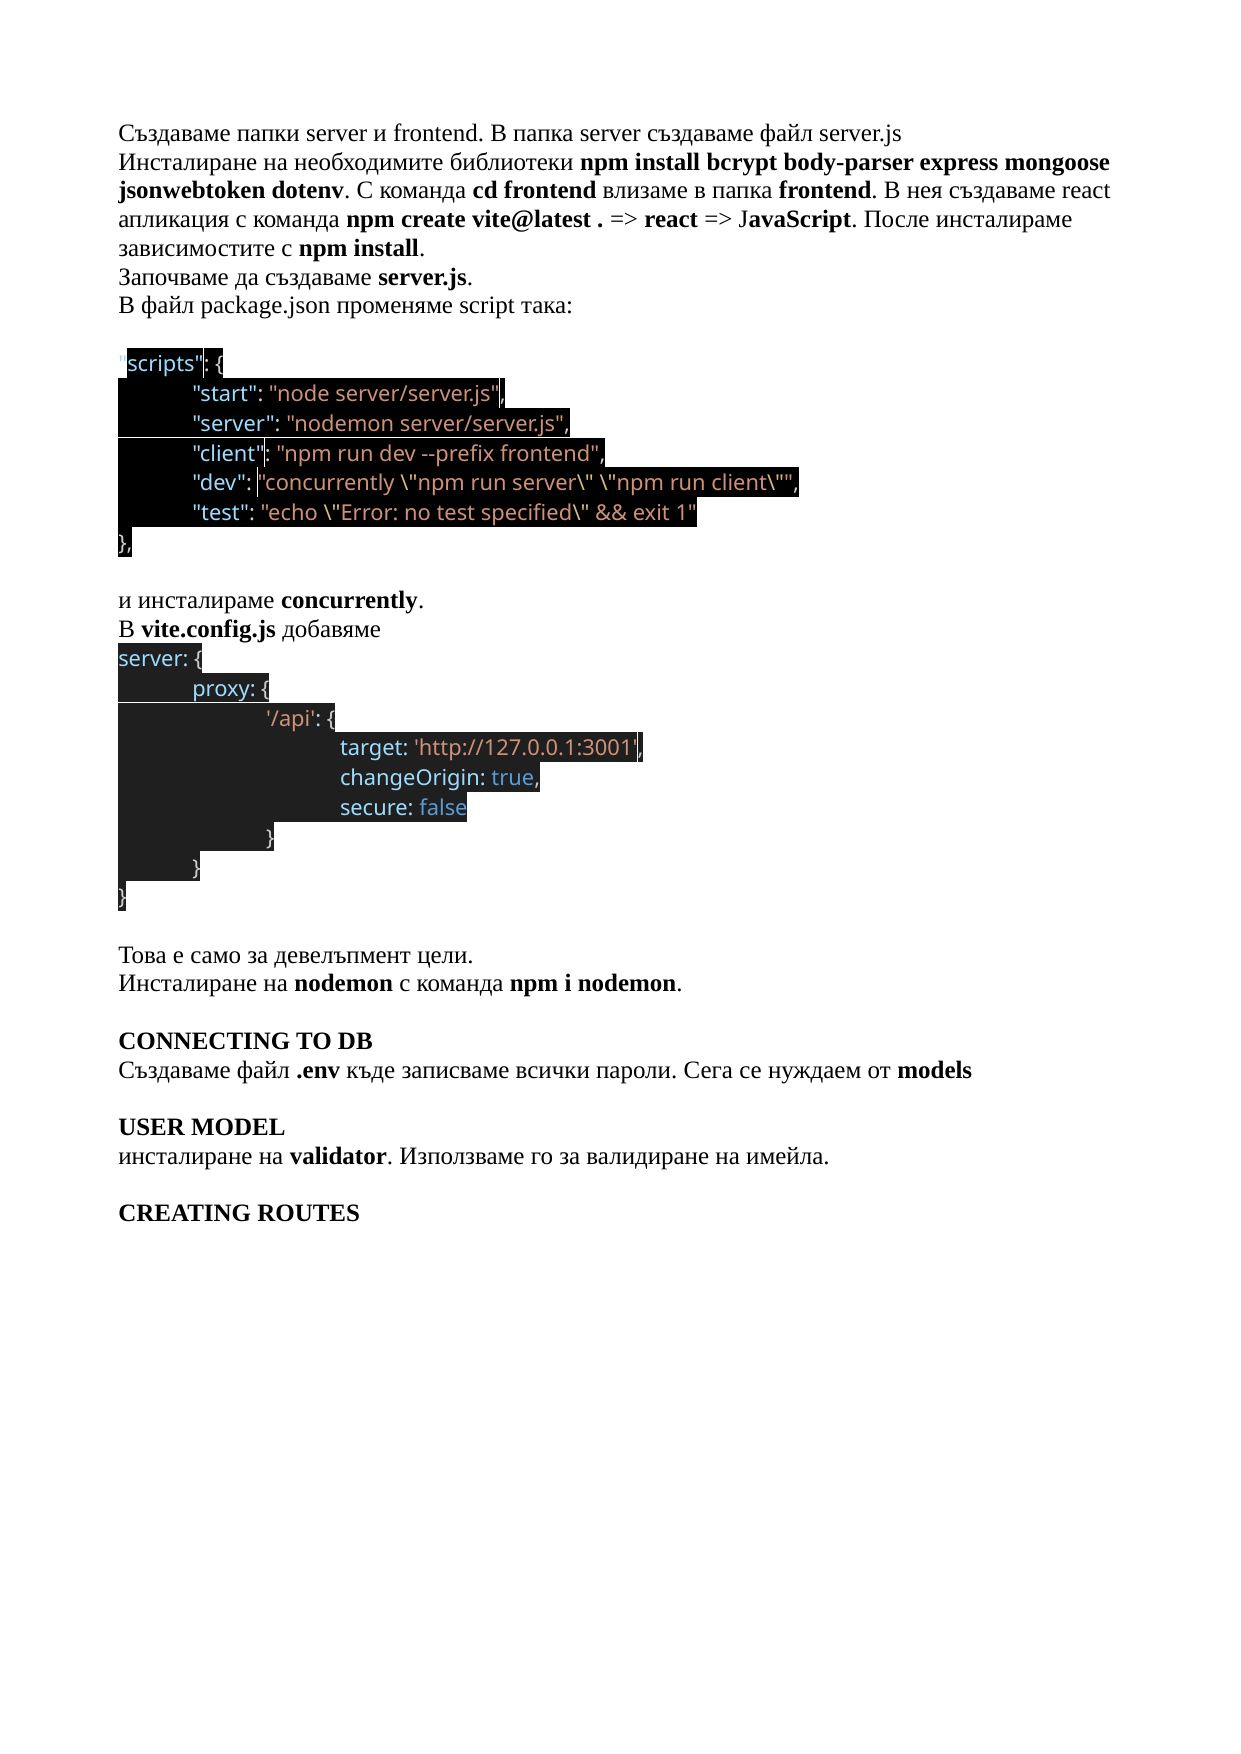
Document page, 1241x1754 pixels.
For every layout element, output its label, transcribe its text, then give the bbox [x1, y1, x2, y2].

text changeOrigin: true, [118, 762, 1122, 792]
text "start": "node server/server.js", [118, 378, 1122, 408]
text secure: false [118, 792, 1122, 822]
text Създаваме папки server и frontend. В папка server създаваме файл server.js [118, 118, 1122, 147]
text Инсталиране на nodemon с команда npm i nodemon. [118, 968, 1122, 997]
text Това е само за девелъпмент цели. [118, 940, 1122, 968]
text "server": "nodemon server/server.js", [118, 408, 1122, 437]
text В vite.config.js добавяме [118, 614, 1122, 643]
text }, [118, 527, 1122, 557]
text В файл package.json променяме script така: [118, 291, 1122, 319]
text "client": "npm run dev --prefix frontend", [118, 437, 1122, 467]
text CREATING ROUTES [118, 1198, 1122, 1227]
text Започваме да създаваме server.js. [118, 262, 1122, 291]
text "dev": "concurrently \"npm run server\" \"npm run client\"", [118, 467, 1122, 497]
text "test": "echo \"Error: no test specified\" && exit 1" [118, 497, 1122, 527]
text инсталиране на validator. Използваме го за валидиране на имейла. [118, 1141, 1122, 1170]
text Създаваме файл .env къде записваме всички пароли. Сега се нуждаем от models [118, 1055, 1122, 1083]
text target: 'http://127.0.0.1:3001', [118, 732, 1122, 762]
text proxy: { [118, 673, 1122, 702]
text и инсталираме concurrently. [118, 585, 1122, 614]
text } [118, 851, 1122, 881]
text server: { [118, 643, 1122, 673]
text USER MODEL [118, 1112, 1122, 1141]
text } [118, 822, 1122, 851]
text '/api': { [118, 702, 1122, 732]
text } [118, 881, 1122, 911]
text CONNECTING TO DB [118, 1026, 1122, 1055]
text Инсталиране на необходимите библиотеки npm install bcrypt body-parser express mongoose jsonwebtoken dotenv. С команда cd frontend влизаме в папка frontend. В нея създаваме react апликация с команда npm create vite@latest . => react => JavaScript. После инсталираме зависимостите с npm install. [118, 147, 1122, 262]
text "scripts": { [118, 348, 1122, 378]
